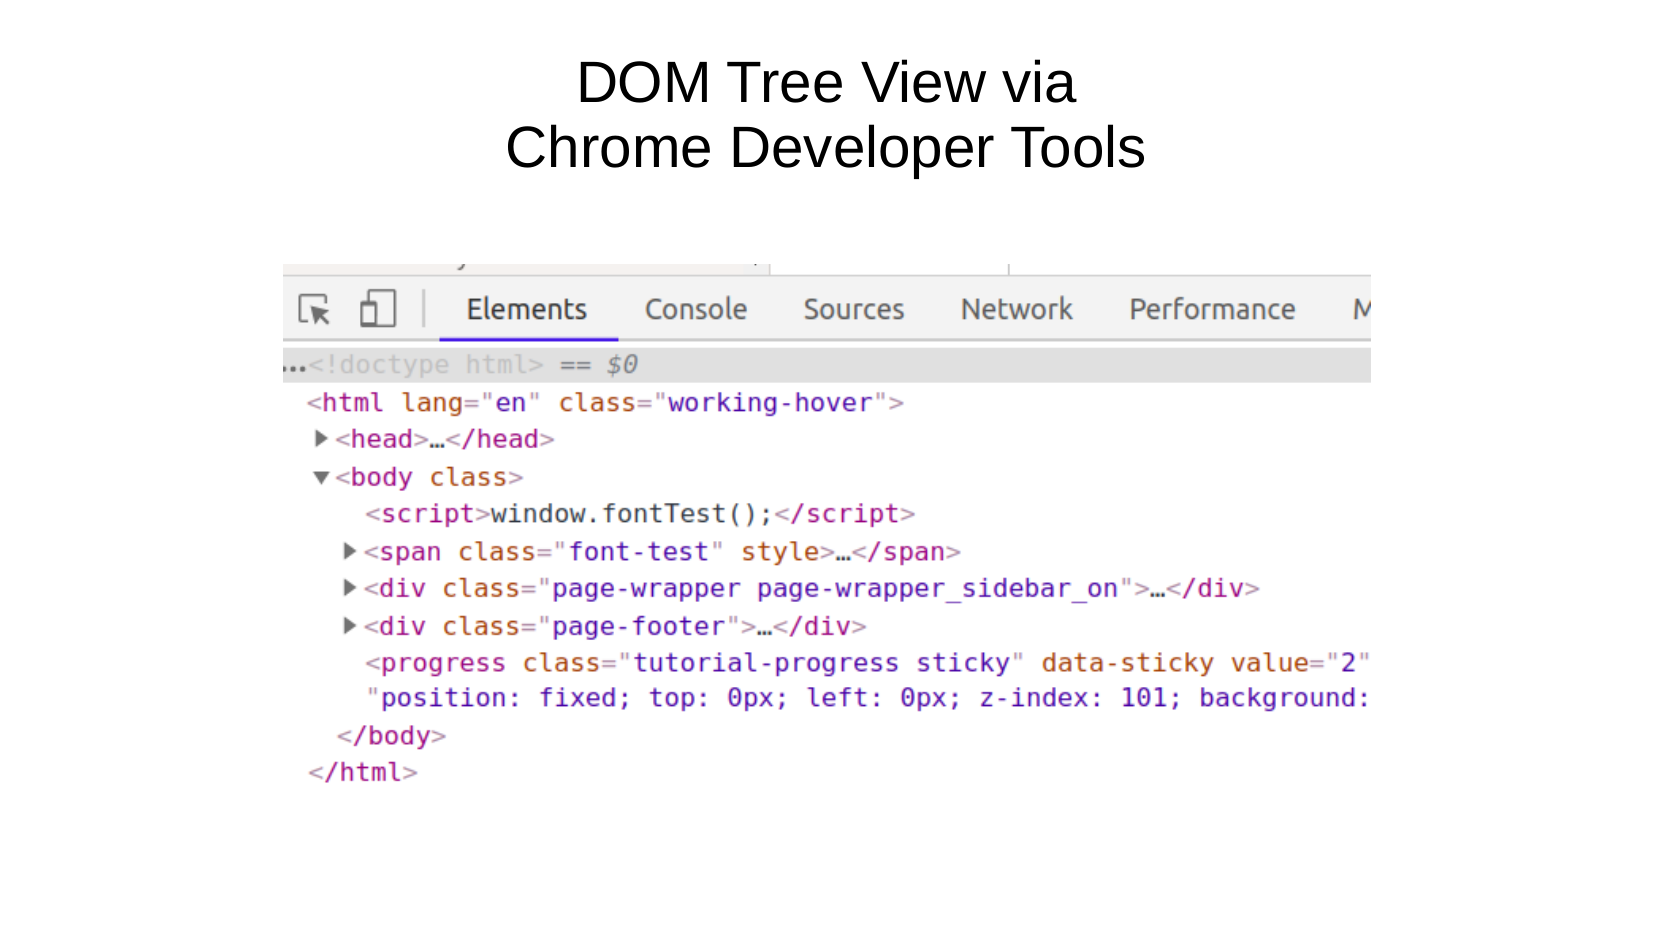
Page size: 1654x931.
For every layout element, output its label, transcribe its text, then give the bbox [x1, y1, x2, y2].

picture [283, 264, 1371, 805]
title DOM Tree View via Chrome Developer Tools [82, 37, 1571, 193]
